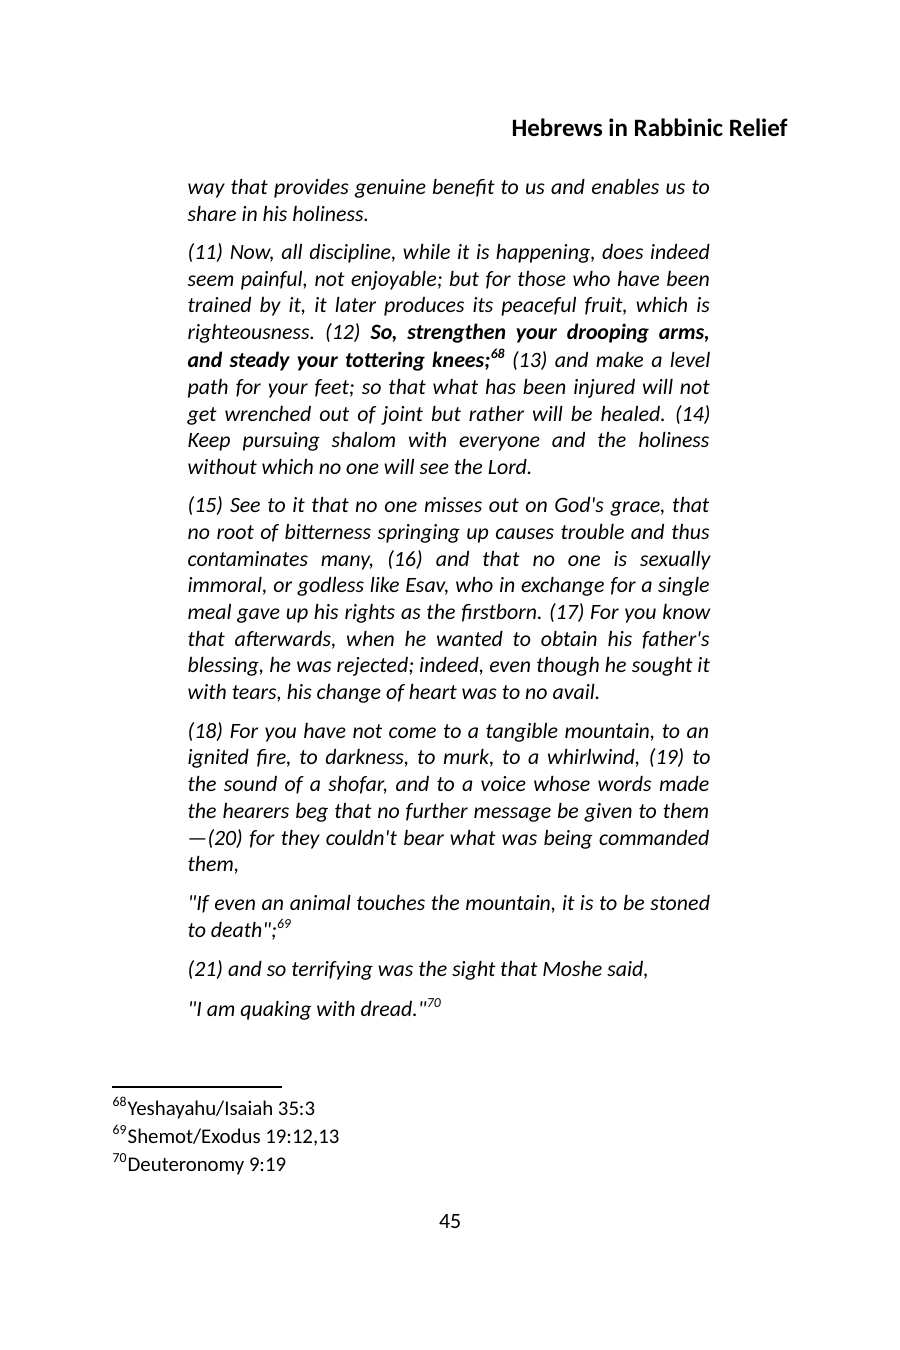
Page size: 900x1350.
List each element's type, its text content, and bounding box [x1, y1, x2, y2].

text Deuteronomy 9:19 [112, 1149, 787, 1177]
text (15) See to it that no one misses out on God's grace, that no root of bitterness springing up causes trouble and thus contaminates many, (16) and that no one is sexually immoral, or godless like Esav, who in exchange for a single meal gave up his rights as the firstborn. (17) For you know that afterwards, when he wanted to obtain his father's blessing, he was rejected; indeed, even though he sought it with tears, his change of heart was to no avail. [187, 492, 712, 705]
text "If even an animal touches the mountain, it is to be stoned to death"; [187, 889, 712, 944]
text (11) Now, all discipline, while it is happening, does indeed seem painful, not enjoyable; but for those who have been trained by it, it later produces its peaceful fruit, which is righteousness. (12) So, strengthen your drooping arms, and steady your tottering knees; (13) and make a level path for your feet; so that what has been injured will not get wrenched out of joint but rather will be healed. (14) Keep pursuing shalom with everyone and the holiness without which no one will see the Lord. [187, 238, 712, 480]
text (18) For you have not come to a tangible mountain, to an ignited fire, to darkness, to murk, to a whirlwind, (19) to the sound of a shofar, and to a voice whose words made the hearers beg that no further message be given to them—(20) for they couldn't bear what was being commanded them, [187, 717, 712, 877]
text Shemot/Exodus 19:12,13 [112, 1121, 787, 1149]
text "I am quaking with dread." [187, 994, 712, 1022]
text Yeshayahu/Isaiah 35:3 [112, 1093, 787, 1121]
text way that provides genuine benefit to us and enables us to share in his holiness. [187, 173, 712, 226]
text (21) and so terrifying was the sight that Moshe said, [187, 956, 712, 982]
